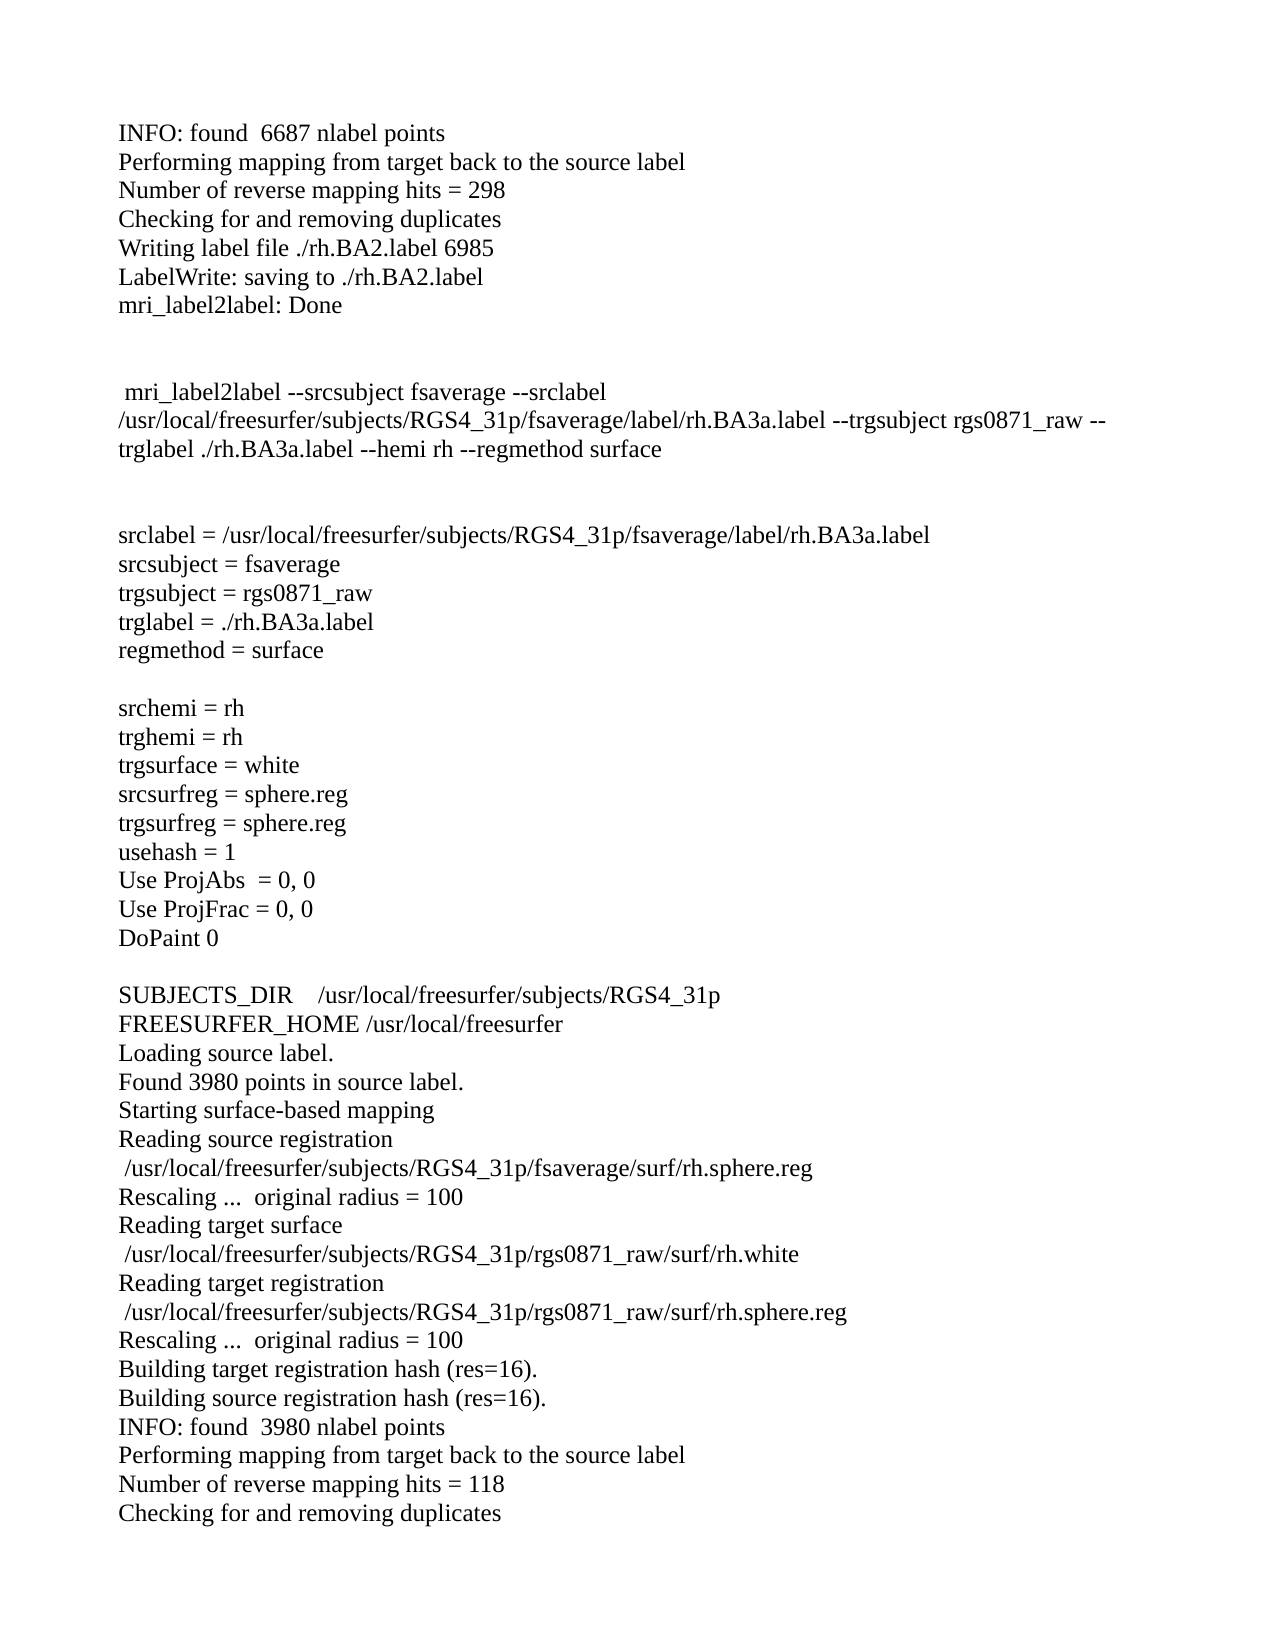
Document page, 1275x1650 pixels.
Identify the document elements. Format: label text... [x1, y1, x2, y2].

text srcsurfreg = sphere.reg [118, 779, 1157, 808]
text INFO: found 6687 nlabel points [118, 118, 1157, 147]
text trgsubject = rgs0871_raw [118, 578, 1157, 607]
text Use ProjAbs = 0, 0 [118, 866, 1157, 894]
text /usr/local/freesurfer/subjects/RGS4_31p/fsaverage/surf/rh.sphere.reg [118, 1153, 1157, 1182]
text Rescaling ... original radius = 100 [118, 1326, 1157, 1354]
text INFO: found 3980 nlabel points [118, 1412, 1157, 1441]
text Building target registration hash (res=16). [118, 1354, 1157, 1383]
text Rescaling ... original radius = 100 [118, 1182, 1157, 1211]
text Reading target surface [118, 1211, 1157, 1239]
text /usr/local/freesurfer/subjects/RGS4_31p/rgs0871_raw/surf/rh.white [118, 1239, 1157, 1268]
text Found 3980 points in source label. [118, 1067, 1157, 1096]
text SUBJECTS_DIR /usr/local/freesurfer/subjects/RGS4_31p [118, 981, 1157, 1009]
text trgsurfreg = sphere.reg [118, 808, 1157, 837]
text regmethod = surface [118, 636, 1157, 664]
text trglabel = ./rh.BA3a.label [118, 607, 1157, 636]
text usehash = 1 [118, 837, 1157, 866]
text Checking for and removing duplicates [118, 1498, 1157, 1527]
text Writing label file ./rh.BA2.label 6985 [118, 233, 1157, 262]
text Building source registration hash (res=16). [118, 1383, 1157, 1412]
text LabelWrite: saving to ./rh.BA2.label [118, 262, 1157, 291]
text Use ProjFrac = 0, 0 [118, 894, 1157, 923]
text trghemi = rh [118, 722, 1157, 751]
text mri_label2label: Done [118, 291, 1157, 319]
text Loading source label. [118, 1038, 1157, 1067]
text DoPaint 0 [118, 923, 1157, 952]
text Reading source registration [118, 1124, 1157, 1153]
text srclabel = /usr/local/freesurfer/subjects/RGS4_31p/fsaverage/label/rh.BA3a.label [118, 521, 1157, 549]
text srcsubject = fsaverage [118, 549, 1157, 578]
text Number of reverse mapping hits = 298 [118, 176, 1157, 204]
text srchemi = rh [118, 693, 1157, 722]
text FREESURFER_HOME /usr/local/freesurfer [118, 1009, 1157, 1038]
text mri_label2label --srcsubject fsaverage --srclabel /usr/local/freesurfer/subjects/RGS4_31p/fsaverage/label/rh.BA3a.label --trgsubject rgs0871_raw --trglabel ./rh.BA3a.label --hemi rh --regmethod surface [118, 377, 1157, 463]
text /usr/local/freesurfer/subjects/RGS4_31p/rgs0871_raw/surf/rh.sphere.reg [118, 1297, 1157, 1326]
text Performing mapping from target back to the source label [118, 147, 1157, 176]
text Checking for and removing duplicates [118, 204, 1157, 233]
text Reading target registration [118, 1268, 1157, 1297]
text Number of reverse mapping hits = 118 [118, 1469, 1157, 1498]
text trgsurface = white [118, 751, 1157, 779]
text Performing mapping from target back to the source label [118, 1441, 1157, 1469]
text Starting surface-based mapping [118, 1096, 1157, 1124]
